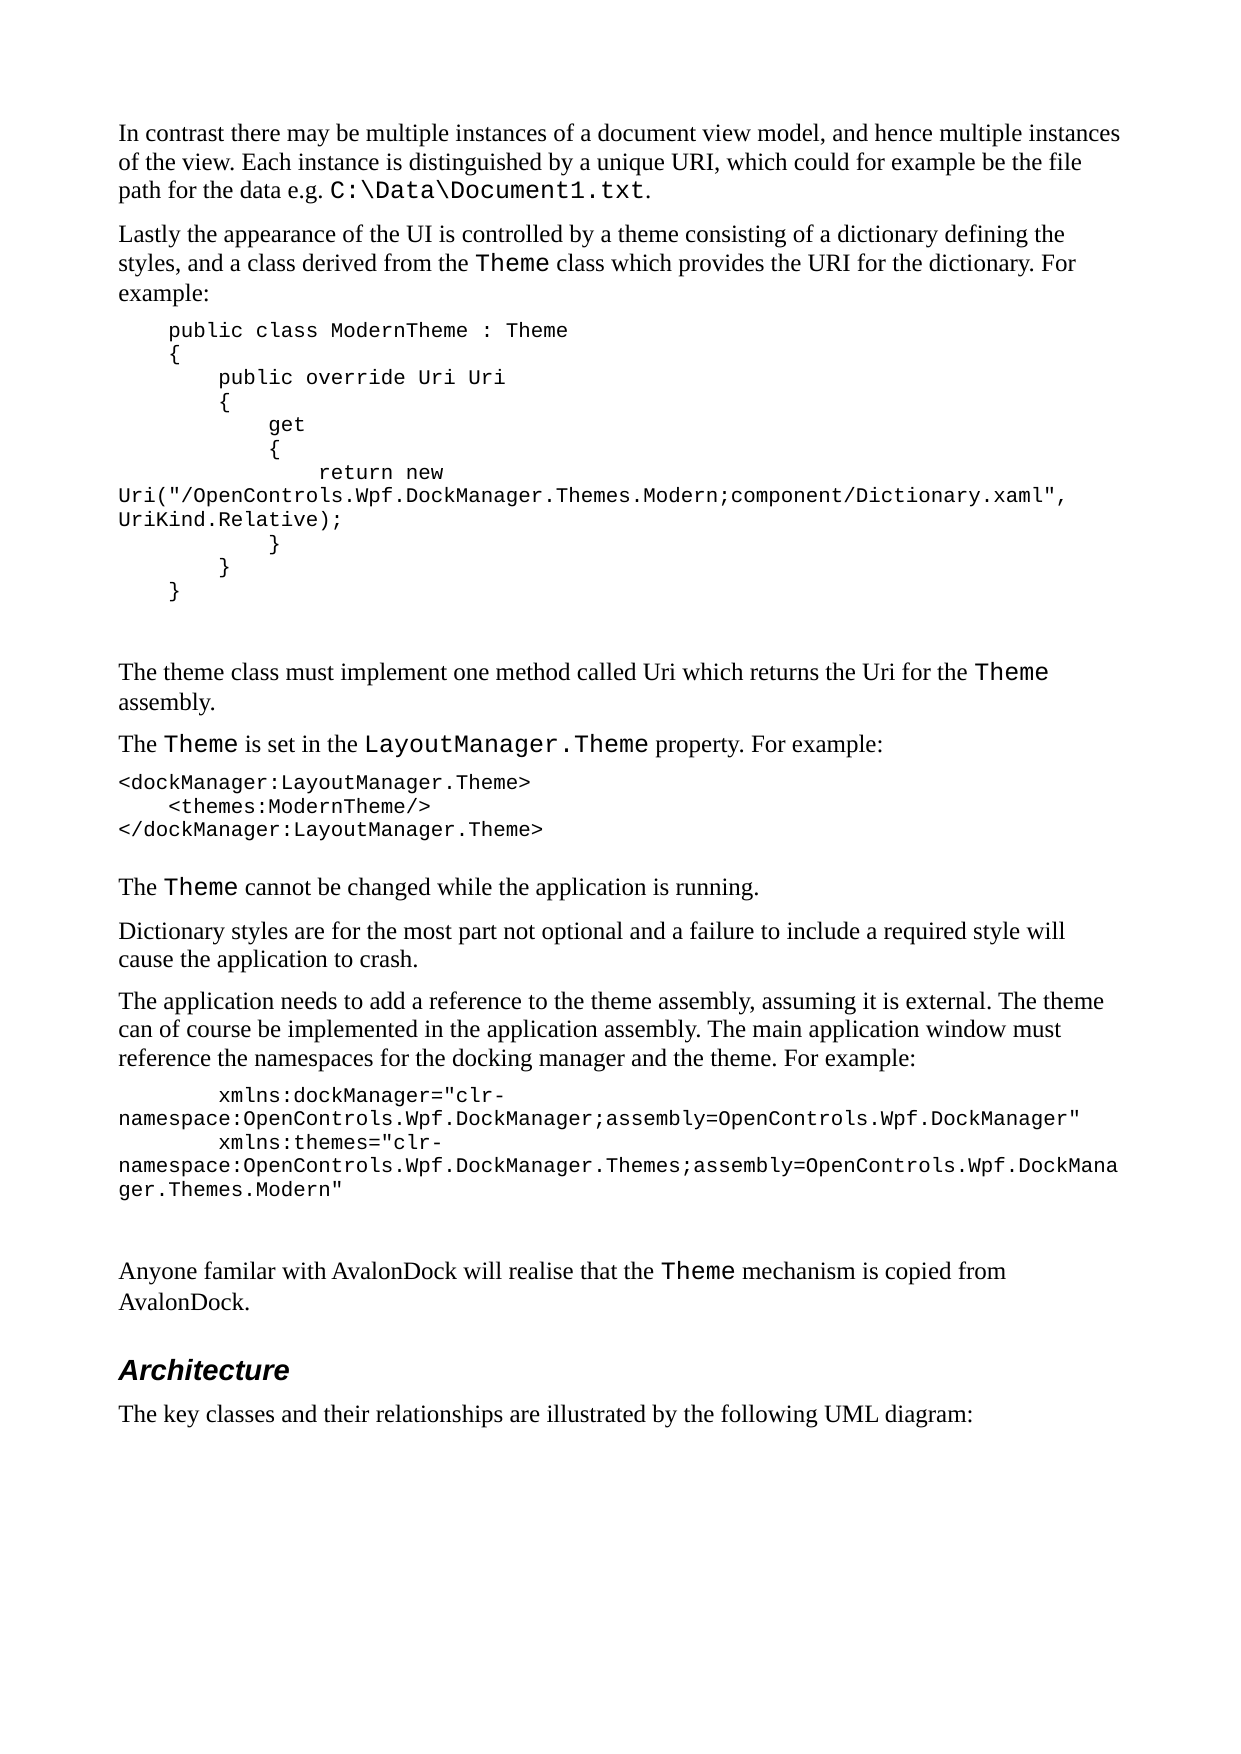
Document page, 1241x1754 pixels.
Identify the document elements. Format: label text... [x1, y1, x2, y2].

text { [118, 391, 1122, 414]
text The application needs to add a reference to the theme assembly, assuming it is external. The theme can of course be implemented in the application assembly. The main application window must reference the namespaces for the docking manager and the theme. For example: [118, 986, 1122, 1072]
text public override Uri Uri [118, 367, 1122, 391]
text return new Uri("/OpenControls.Wpf.DockManager.Themes.Modern;component/Dictionary.xaml", UriKind.Relative); [118, 462, 1122, 533]
subtitle Architecture [118, 1353, 1122, 1387]
text } [118, 556, 1122, 580]
text <dockManager:LayoutManager.Theme> [118, 772, 1122, 796]
text The Theme is set in the LayoutManager.Theme property. For example: [118, 729, 1122, 759]
text The Theme cannot be changed while the application is running. [118, 872, 1122, 903]
text Lastly the appearance of the UI is controlled by a theme consisting of a dictionary defining the styles, and a class derived from the Theme class which provides the URI for the dictionary. For example: [118, 219, 1122, 307]
text public class ModernTheme : Theme [118, 320, 1122, 343]
text { [118, 438, 1122, 462]
text get [118, 414, 1122, 438]
text </dockManager:LayoutManager.Theme> [118, 819, 1122, 843]
text } [118, 580, 1122, 603]
text xmlns:themes="clr-namespace:OpenControls.Wpf.DockManager.Themes;assembly=OpenControls.Wpf.DockManager.Themes.Modern" [118, 1132, 1122, 1203]
text The theme class must implement one method called Uri which returns the Uri for the Theme assembly. [118, 657, 1122, 716]
text { [118, 343, 1122, 367]
text } [118, 533, 1122, 556]
text xmlns:dockManager="clr-namespace:OpenControls.Wpf.DockManager;assembly=OpenControls.Wpf.DockManager" [118, 1084, 1122, 1132]
text <themes:ModernTheme/> [118, 796, 1122, 819]
text Dictionary styles are for the most part not optional and a failure to include a required style will cause the application to crash. [118, 916, 1122, 973]
text Anyone familar with AvalonDock will realise that the Theme mechanism is copied from AvalonDock. [118, 1256, 1122, 1316]
text The key classes and their relationships are illustrated by the following UML diagram: [118, 1399, 1122, 1428]
text In contrast there may be multiple instances of a document view model, and hence multiple instances of the view. Each instance is distinguished by a unique URI, which could for example be the file path for the data e.g. C:\Data\Document1.txt. [118, 118, 1122, 206]
